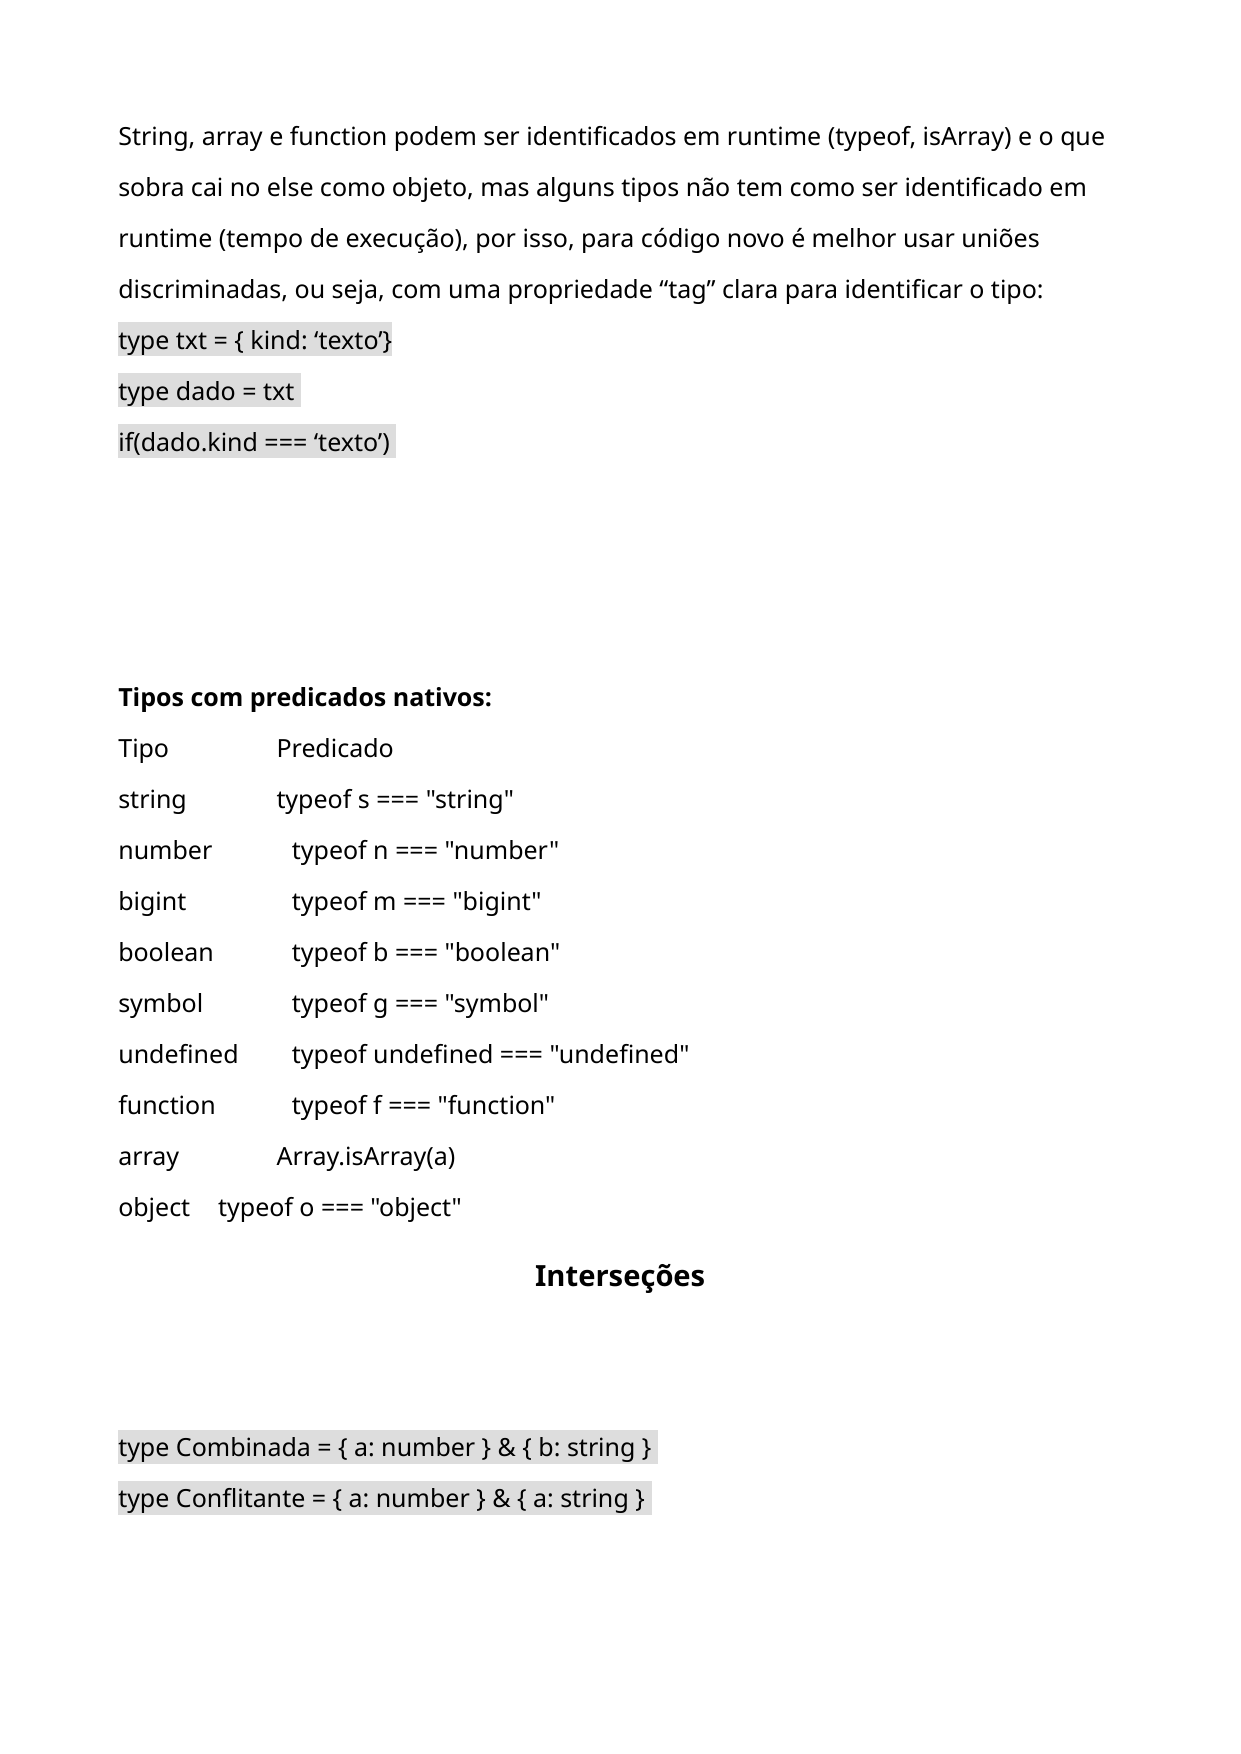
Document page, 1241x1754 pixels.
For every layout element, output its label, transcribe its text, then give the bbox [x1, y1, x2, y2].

text Tipos com predicados nativos: [118, 679, 1122, 714]
text array Array.isArray(a) [118, 1139, 1122, 1173]
text boolean typeof b === "boolean" [118, 935, 1122, 969]
text undefined typeof undefined === "undefined" [118, 1037, 1122, 1071]
text Tipo Predicado [118, 731, 1122, 765]
text string typeof s === "string" [118, 782, 1122, 816]
text Em adição a uniões, Typescript também tem intersecções, que em vez de ser uma coisa ou outra é uma coisa e outra: [118, 1328, 1122, 1413]
text object typeof o === "object" [118, 1190, 1122, 1224]
text type dado = txt [118, 373, 1122, 407]
text type Combinada = { a: number } & { b: string } [118, 1430, 1122, 1464]
text symbol typeof g === "symbol" [118, 986, 1122, 1020]
text if(dado.kind === ‘texto’) [118, 424, 1122, 458]
text function typeof f === "function" [118, 1088, 1122, 1122]
text type Conflitante = { a: number } & { a: string } [118, 1481, 1122, 1515]
text type txt = { kind: ‘texto’} [118, 322, 1122, 356]
subtitle Interseções [118, 1256, 1122, 1295]
text String, array e function podem ser identificados em runtime (typeof, isArray) e o que sobra cai no else como objeto, mas alguns tipos não tem como ser identificado em runtime (tempo de execução), por isso, para código novo é melhor usar uniões discriminadas, ou seja, com uma propriedade “tag” clara para identificar o tipo: [118, 118, 1122, 305]
text number typeof n === "number" [118, 833, 1122, 867]
text bigint typeof m === "bigint" [118, 884, 1122, 918]
